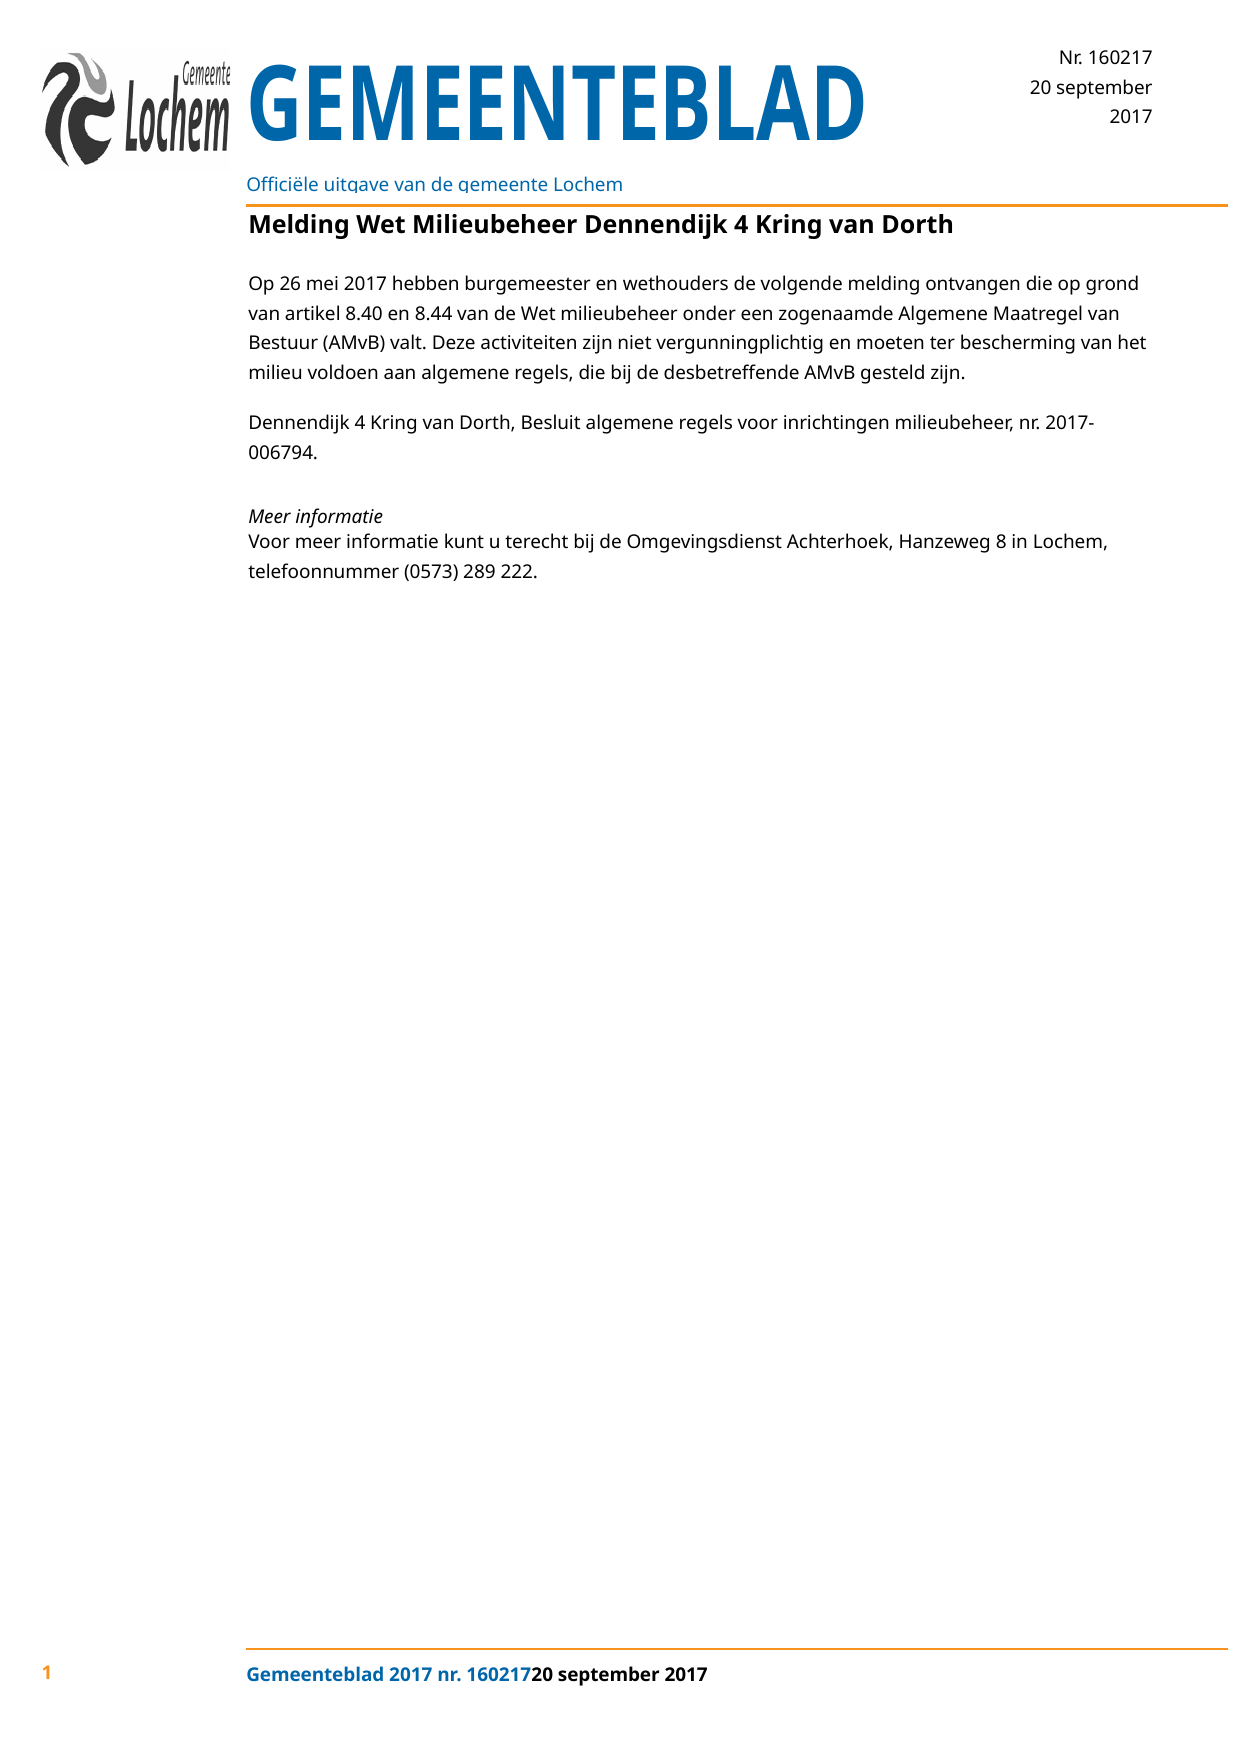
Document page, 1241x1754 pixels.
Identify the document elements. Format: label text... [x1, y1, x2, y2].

text Melding Wet Milieubeheer Dennendijk 4 Kring van Dorth [248, 207, 1152, 241]
picture [41, 47, 231, 172]
text Voor meer informatie kunt u terecht bij de Omgevingsdienst Achterhoek, Hanzeweg 8 in Lochem, telefoonnummer (0573) 289 222. [248, 529, 1152, 584]
text Op 26 mei 2017 hebben burgemeester en wethouders de volgende melding ontvangen die op grond van artikel 8.40 en 8.44 van de Wet milieubeheer onder een zogenaamde Algemene Maatregel van Bestuur (AMvB) valt. Deze activiteiten zijn niet vergunningplichtig en moeten ter bescherming van het milieu voldoen aan algemene regels, die bij de desbetreffende AMvB gesteld zijn. [248, 270, 1152, 385]
text Dennendijk 4 Kring van Dorth, Besluit algemene regels voor inrichtingen milieubeheer, nr. 2017-006794. [248, 409, 1152, 465]
text Meer informatie [248, 503, 1152, 529]
